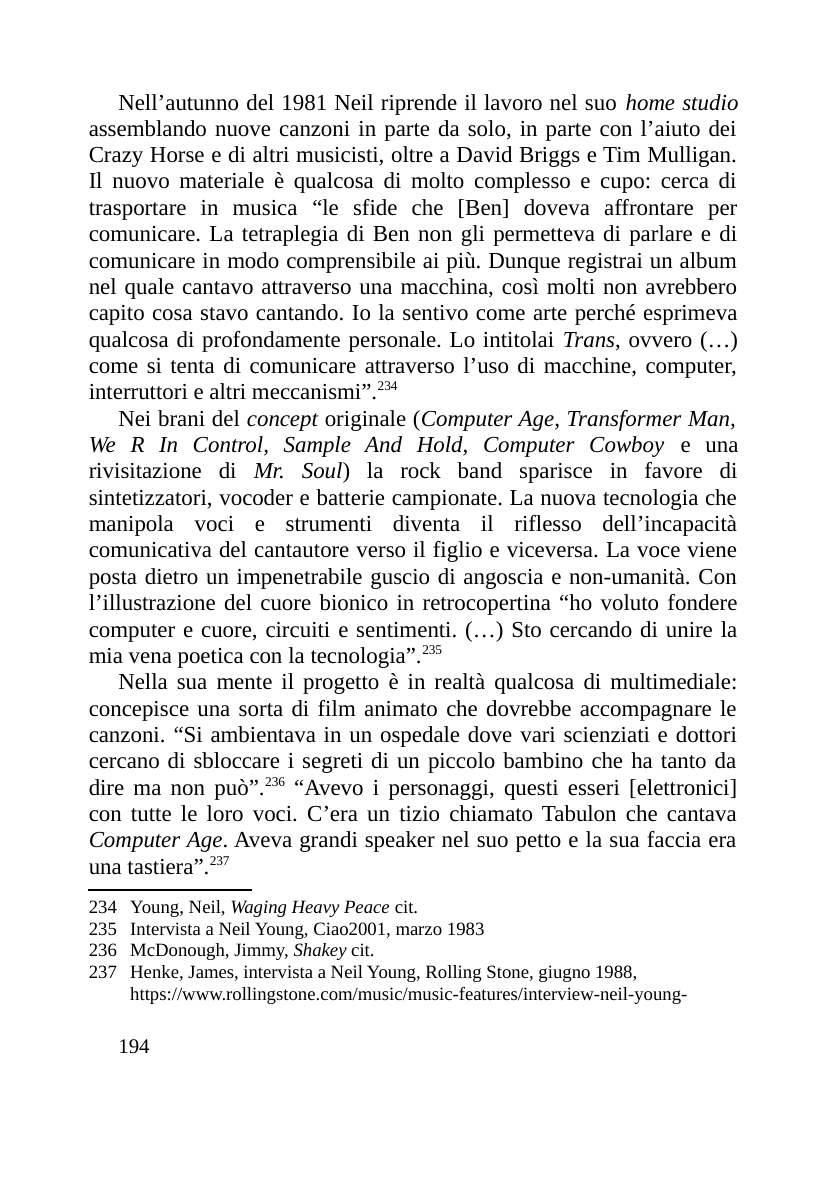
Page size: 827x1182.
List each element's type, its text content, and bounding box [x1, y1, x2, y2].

text Nell’autunno del 1981 Neil riprende il lavoro nel suo home studio assemblando nuove canzoni in parte da solo, in parte con l’aiuto dei Crazy Horse e di altri musicisti, oltre a David Briggs e Tim Mulligan. Il nuovo materiale è qualcosa di molto complesso e cupo: cerca di trasportare in musica “le sfide che [Ben] doveva affrontare per comunicare. La tetraplegia di Ben non gli permetteva di parlare e di comunicare in modo comprensibile ai più. Dunque registrai un album nel quale cantavo attraverso una macchina, così molti non avrebbero capito cosa stavo cantando. Io la sentivo come arte perché esprimeva qualcosa di profondamente personale. Lo intitolai Trans, ovvero (…) come si tenta di comunicare attraverso l’uso di macchine, computer, interruttori e altri meccanismi”. [88, 88, 738, 405]
text Nei brani del concept originale (Computer Age, Transformer Man, We R In Control, Sample And Hold, Computer Cowboy e una rivisitazione di Mr. Soul) la rock band sparisce in favore di sintetizzatori, vocoder e batterie campionate. La nuova tecnologia che manipola voci e strumenti diventa il riflesso dell’incapacità comunicativa del cantautore verso il figlio e viceversa. La voce viene posta dietro un impenetrabile guscio di angoscia e non-umanità. Con l’illustrazione del cuore bionico in retrocopertina “ho voluto fondere computer e cuore, circuiti e sentimenti. (…) Sto cercando di unire la mia vena poetica con la tecnologia”. [88, 405, 738, 668]
text Nella sua mente il progetto è in realtà qualcosa di multimediale: concepisce una sorta di film animato che dovrebbe accompagnare le canzoni. “Si ambientava in un ospedale dove vari scienziati e dottori cercano di sbloccare i segreti di un piccolo bambino che ha tanto da dire ma non può”. “Avevo i personaggi, questi esseri [elettronici] con tutte le loro voci. C’era un tizio chiamato Tabulon che cantava Computer Age. Aveva grandi speaker nel suo petto e la sua faccia era una tastiera”. [88, 668, 738, 879]
text Henke, James, intervista a Neil Young, Rolling Stone, giugno 1988, https://www.rollingstone.com/music/music-features/interview-neil-young- [88, 961, 738, 1004]
text Young, Neil, Waging Heavy Peace cit. [88, 896, 738, 918]
text McDonough, Jimmy, Shakey cit. [88, 939, 738, 961]
text Intervista a Neil Young, Ciao2001, marzo 1983 [88, 918, 738, 939]
